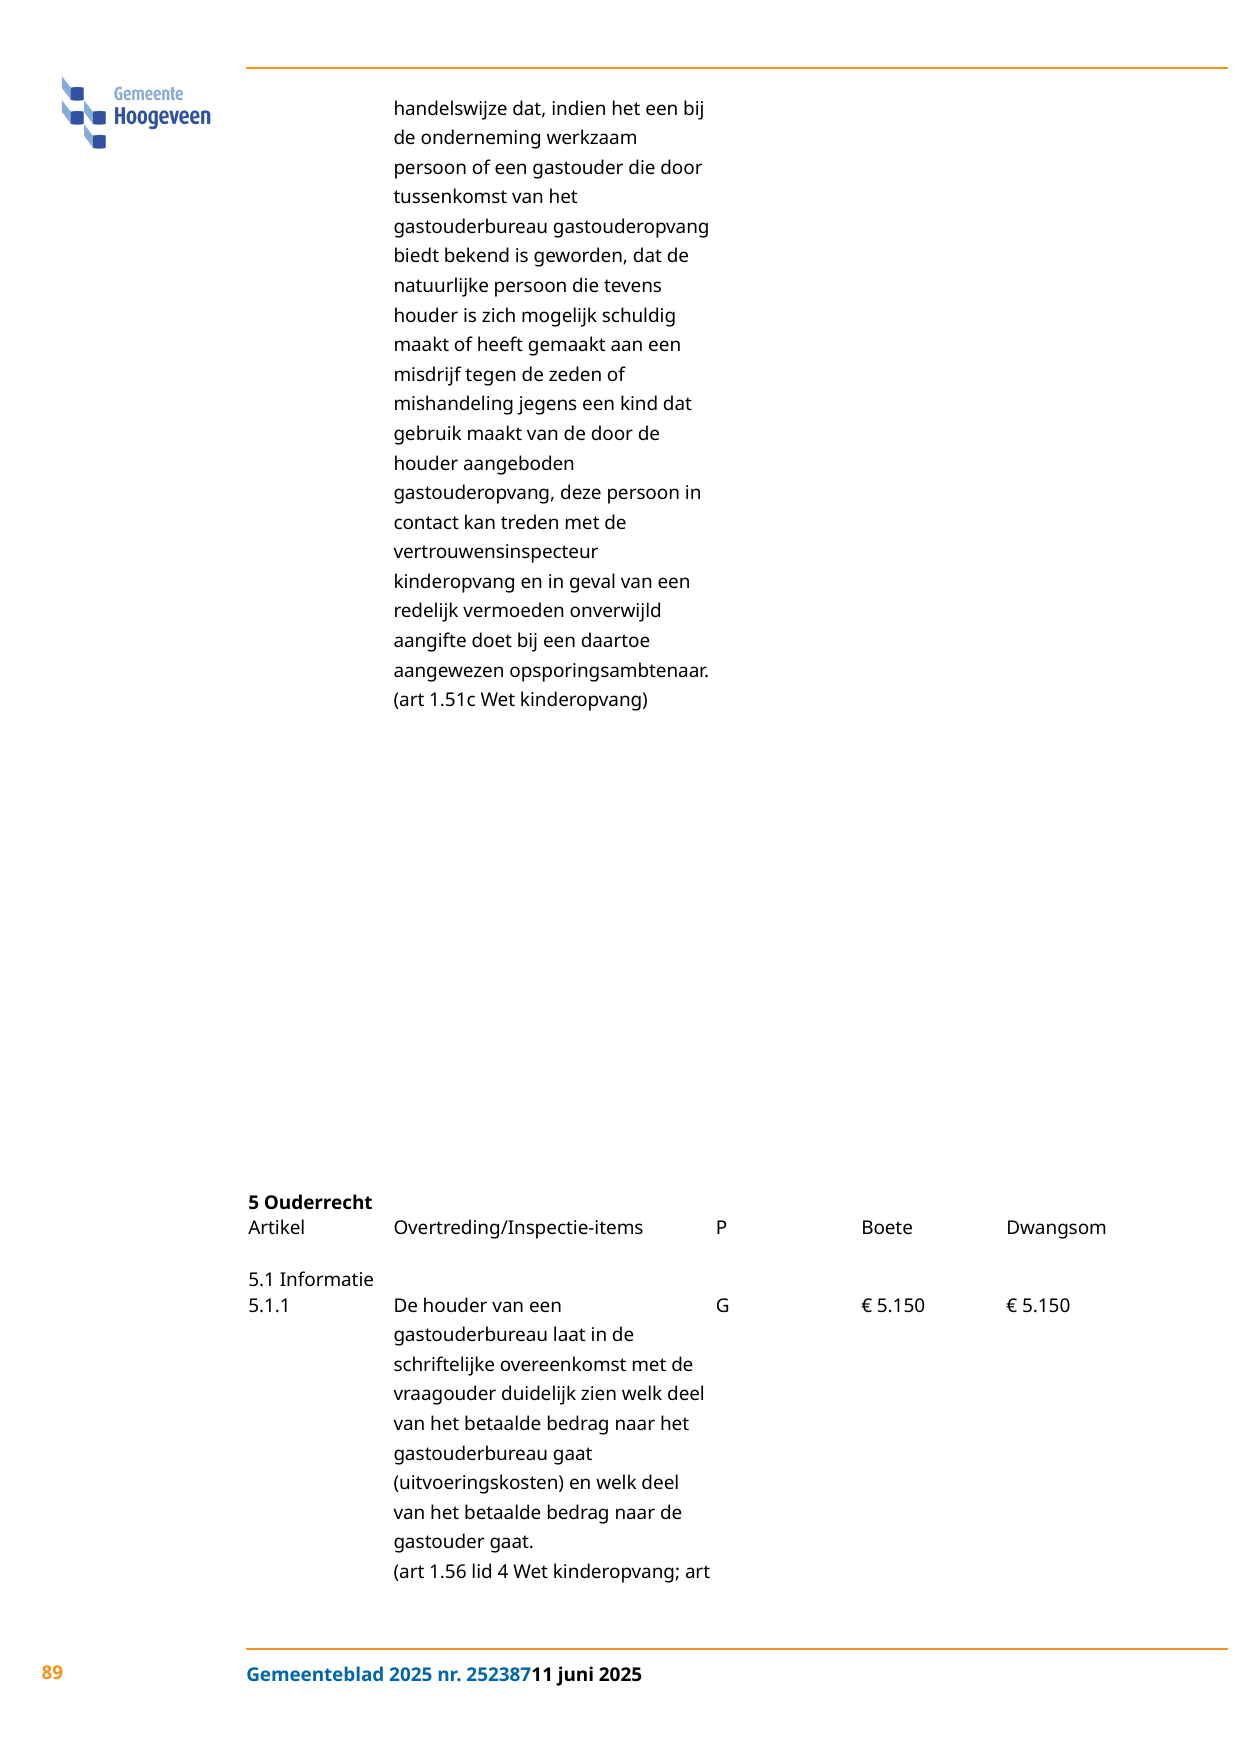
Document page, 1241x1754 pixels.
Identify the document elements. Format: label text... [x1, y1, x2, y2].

table_header handelswijze dat, indien het een bij de onderneming werkzaam persoon of een gastouder die door tussenkomst van het gastouderbureau gastouderopvang biedt bekend is geworden, dat de natuurlijke persoon die tevens houder is zich mogelijk schuldig maakt of heeft gemaakt aan een misdrijf tegen de zeden of mishandeling jegens een kind dat gebruik maakt van de door de houder aangeboden gastouderopvang, deze persoon in contact kan treden met de vertrouwensinspecteur kinderopvang en in geval van een redelijk vermoeden onverwijld aangifte doet bij een daartoe aangewezen opsporingsambtenaar. (art 1.51c Wet kinderopvang) [393, 95, 716, 712]
table_cell 5.1.1 [248, 1292, 393, 1584]
table_cell [393, 1240, 716, 1266]
table_cell G [716, 1292, 861, 1584]
table_header [248, 95, 393, 712]
table_header [1006, 95, 1152, 712]
table_cell 5.1 Informatie [248, 1266, 1152, 1292]
picture [41, 47, 231, 172]
table_cell [1006, 1240, 1152, 1266]
table_cell [248, 1240, 393, 1266]
table_cell [716, 1240, 861, 1266]
table_cell Artikel [248, 1215, 393, 1240]
table_cell Overtreding/Inspectie-items [393, 1215, 716, 1240]
table_cell Boete [861, 1215, 1006, 1240]
table_cell € 5.150 [1006, 1292, 1152, 1584]
table_header [716, 95, 861, 712]
table_cell De houder van een gastouderbureau laat in de schriftelijke overeenkomst met de vraagouder duidelijk zien welk deel van het betaalde bedrag naar het gastouderbureau gaat (uitvoeringskosten) en welk deel van het betaalde bedrag naar de gastouder gaat. (art 1.56 lid 4 Wet kinderopvang; art [393, 1292, 716, 1584]
table_cell € 5.150 [861, 1292, 1006, 1584]
table_header 5 Ouderrecht [248, 1189, 1152, 1214]
table_header [861, 95, 1006, 712]
table_cell Dwangsom [1006, 1215, 1152, 1240]
table_cell P [716, 1215, 861, 1240]
table_cell [861, 1240, 1006, 1266]
